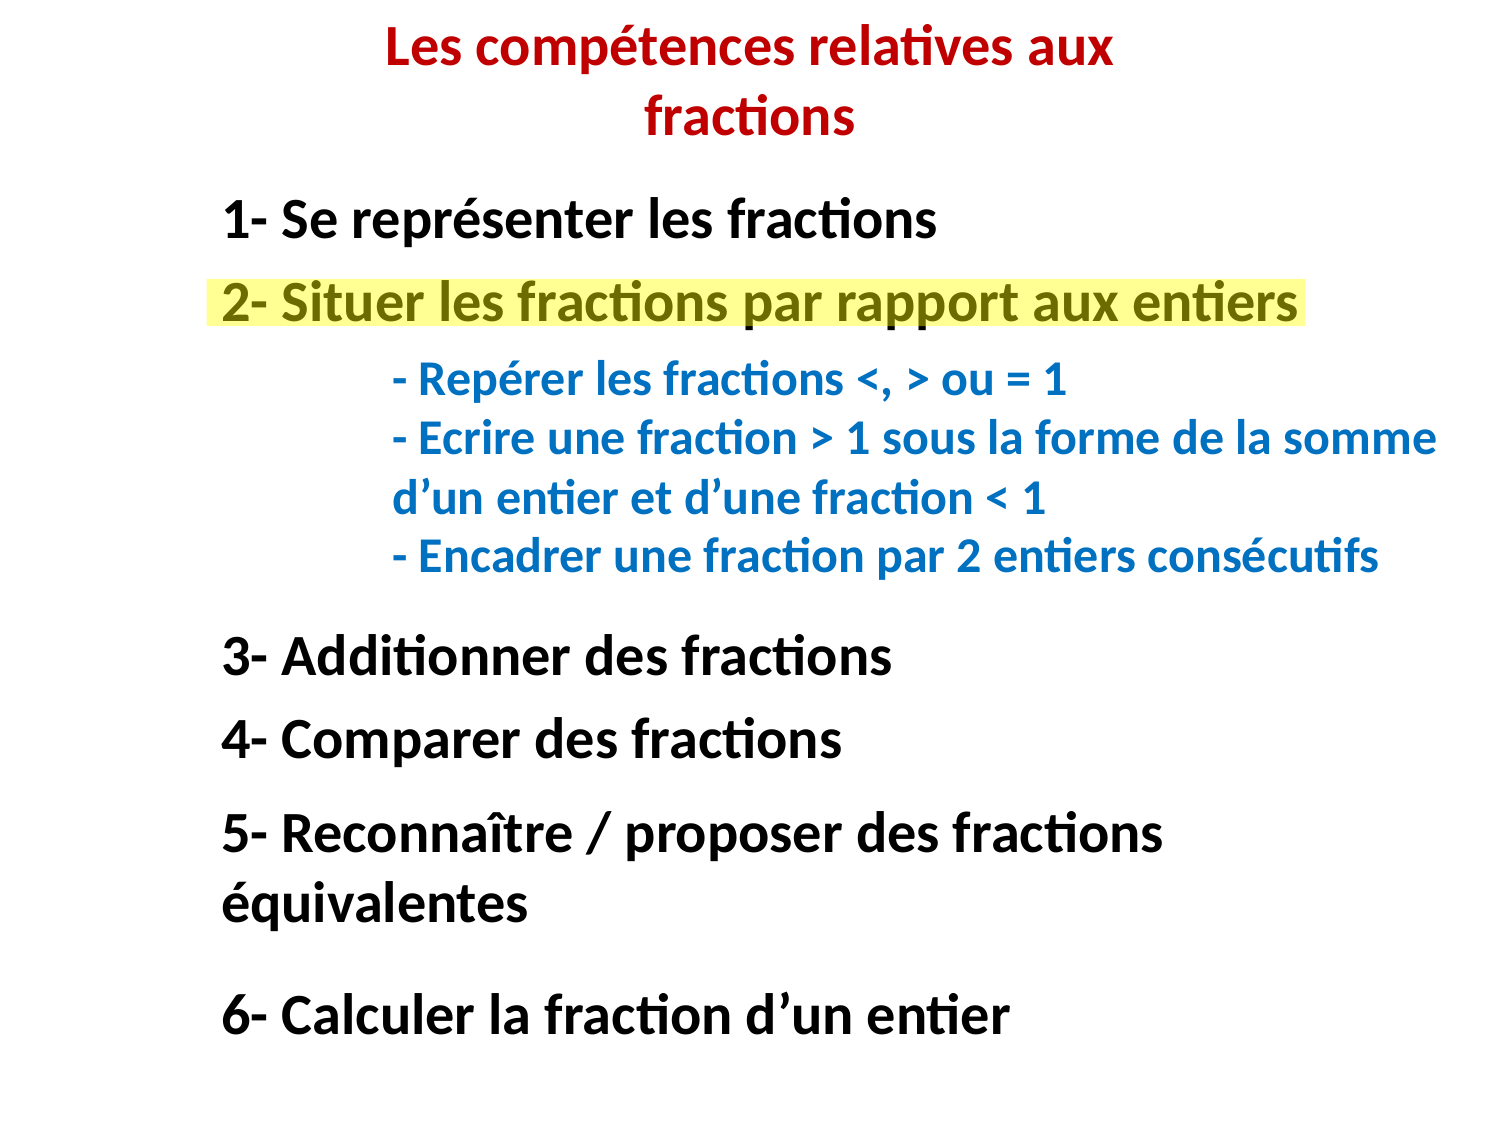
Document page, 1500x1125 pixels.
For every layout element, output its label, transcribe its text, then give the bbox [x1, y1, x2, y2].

text_box Les compétences relatives aux fractions [312, 0, 1187, 155]
text_box 1- Se représenter les fractions [206, 172, 1435, 255]
text_box - Encadrer une fraction par 2 entiers consécutifs [377, 515, 1500, 591]
text_box 2- Situer les fractions par rapport aux entiers [206, 255, 1435, 341]
text_box - Ecrire une fraction > 1 sous la forme de la somme d’un entier et d’une fraction < 1 [377, 397, 1500, 515]
text_box [206, 278, 1306, 327]
text_box 5- Reconnaître / proposer des fractions équivalentes [206, 786, 1435, 942]
text_box 6- Calculer la fraction d’un entier [206, 968, 1435, 1054]
text_box - Repérer les fractions <, > ou = 1 [377, 338, 1264, 397]
text_box 3- Additionner des fractions [206, 609, 1435, 695]
text_box 4- Comparer des fractions [206, 695, 1435, 778]
